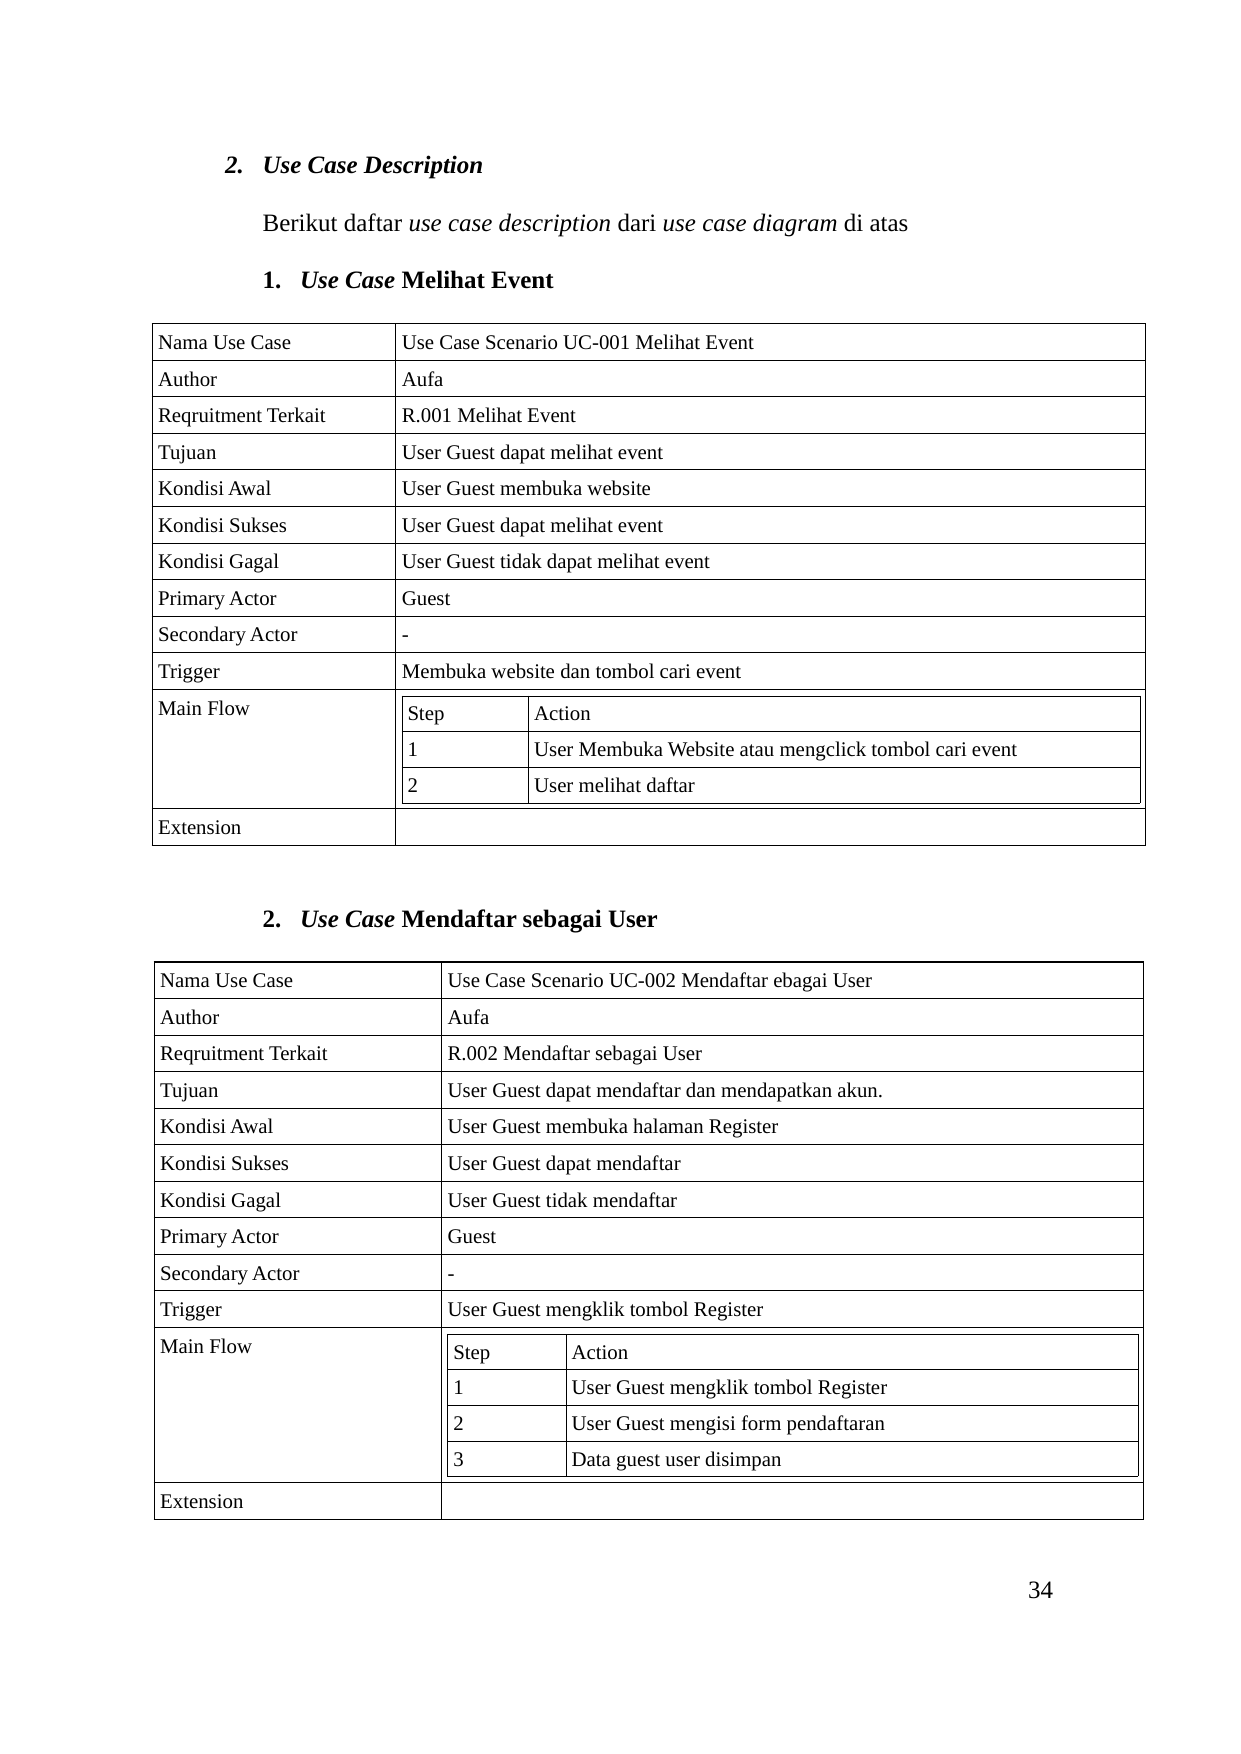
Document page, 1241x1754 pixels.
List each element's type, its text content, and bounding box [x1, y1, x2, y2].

table_cell User melihat daftar [529, 768, 1140, 802]
table_cell Trigger [155, 1291, 441, 1327]
table_cell Kondisi Sukses [153, 507, 395, 542]
table_cell Kondisi Awal [153, 470, 395, 506]
table_cell R.002 Mendaftar sebagai User [442, 1036, 1143, 1071]
table_cell 2 [448, 1406, 566, 1441]
table_cell Reqruitment Terkait [155, 1036, 441, 1071]
table_cell Main Flow [153, 690, 395, 808]
table_cell - [396, 617, 1145, 652]
table_cell Guest [442, 1218, 1143, 1254]
table_header Use Case Scenario UC-002 Mendaftar ebagai User [442, 963, 1143, 998]
table_cell Reqruitment Terkait [153, 397, 395, 433]
table_cell Extension [153, 809, 395, 845]
table_header Action [567, 1335, 1138, 1369]
table_cell Trigger [153, 653, 395, 689]
table_cell User Guest dapat melihat event [396, 434, 1145, 469]
table_cell Extension [155, 1483, 441, 1519]
table_header Step [448, 1335, 566, 1369]
table_cell User Guest mengklik tombol Register [442, 1291, 1143, 1327]
table_cell 2 [403, 768, 528, 802]
table_cell User Guest mengklik tombol Register [567, 1370, 1138, 1405]
table_cell User Guest membuka website [396, 470, 1145, 506]
table_cell Primary Actor [153, 580, 395, 616]
table_cell Guest [396, 580, 1145, 616]
list Use Case Description [225, 150, 1053, 179]
table_cell Kondisi Sukses [155, 1145, 441, 1181]
list Use Case Melihat Event [262, 265, 1053, 294]
list Berikut daftar use case description dari use case diagram di atas [225, 208, 1053, 236]
table_cell Tujuan [155, 1072, 441, 1108]
table_cell Secondary Actor [153, 617, 395, 652]
table_cell 1 [403, 732, 528, 767]
table_header Nama Use Case [153, 324, 395, 360]
table_cell Aufa [442, 999, 1143, 1034]
table_cell Secondary Actor [155, 1255, 441, 1290]
table_cell Membuka website dan tombol cari event [396, 653, 1145, 689]
table_cell Author [153, 361, 395, 396]
table_cell User Guest membuka halaman Register [442, 1109, 1143, 1144]
table_cell User Guest dapat mendaftar [442, 1145, 1143, 1181]
table_cell - [442, 1255, 1143, 1290]
table_header Nama Use Case [155, 963, 441, 998]
table_cell Main Flow [155, 1328, 441, 1482]
table_header Step [403, 697, 528, 731]
table_cell Primary Actor [155, 1218, 441, 1254]
table_cell R.001 Melihat Event [396, 397, 1145, 433]
list Use Case Mendaftar sebagai User [262, 904, 1053, 932]
table_cell 1 [448, 1370, 566, 1405]
table_cell Aufa [396, 361, 1145, 396]
table_cell User Guest mengisi form pendaftaran [567, 1406, 1138, 1441]
table_cell Kondisi Gagal [153, 544, 395, 579]
table_header Action [529, 697, 1140, 731]
table_header Use Case Scenario UC-001 Melihat Event [396, 324, 1145, 360]
table_cell Author [155, 999, 441, 1034]
table_cell User Guest dapat melihat event [396, 507, 1145, 542]
table_cell 3 [448, 1442, 566, 1476]
table_cell User Guest dapat mendaftar dan mendapatkan akun. [442, 1072, 1143, 1108]
table_cell Kondisi Awal [155, 1109, 441, 1144]
table_cell Data guest user disimpan [567, 1442, 1138, 1476]
table_cell [442, 1483, 1143, 1519]
table_cell User Membuka Website atau mengclick tombol cari event [529, 732, 1140, 767]
table_cell User Guest tidak dapat melihat event [396, 544, 1145, 579]
table_cell [396, 809, 1145, 845]
table_cell [442, 1328, 1143, 1482]
table_cell Kondisi Gagal [155, 1182, 441, 1217]
table_cell User Guest tidak mendaftar [442, 1182, 1143, 1217]
table_cell Tujuan [153, 434, 395, 469]
table_cell [396, 690, 1145, 808]
